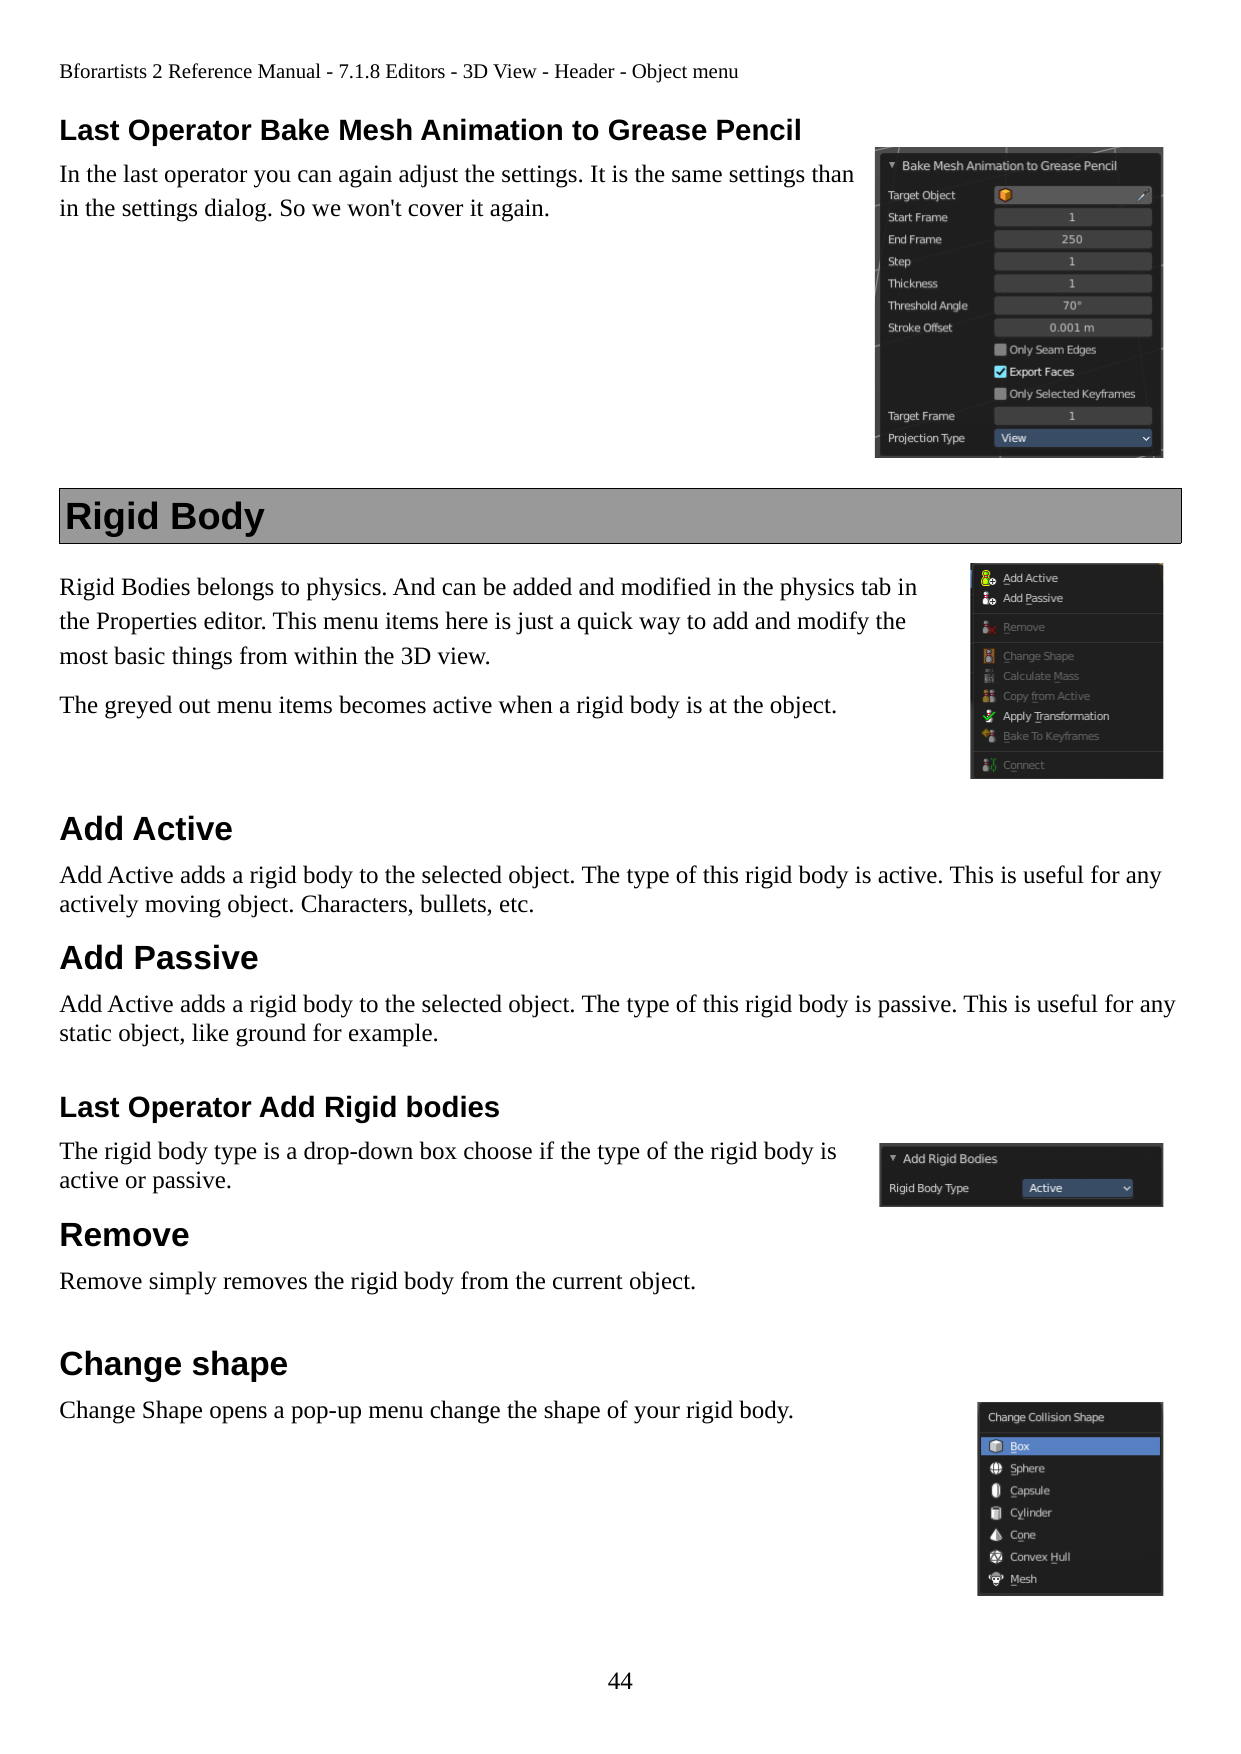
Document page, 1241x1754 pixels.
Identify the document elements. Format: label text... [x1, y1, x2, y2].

text static object, like ground for example. [59, 1018, 1181, 1047]
subtitle Last Operator Add Rigid bodies [59, 1090, 1181, 1124]
text The greyed out menu items becomes active when a rigid body is at the object. [59, 690, 970, 718]
text actively moving object. Characters, bullets, etc. [59, 889, 1181, 917]
subtitle Last Operator Bake Mesh Animation to Grease Pencil [59, 113, 1181, 146]
table_header Rigid Body [60, 489, 1181, 543]
text Add Active adds a rigid body to the selected object. The type of this rigid body is passive. This is useful for any [59, 989, 1181, 1018]
subtitle Add Passive [59, 938, 1181, 977]
text Add Active adds a rigid body to the selected object. The type of this rigid body is active. This is useful for any [59, 860, 1181, 889]
picture [970, 563, 1164, 779]
subtitle Change shape [59, 1344, 1181, 1383]
text Rigid Bodies belongs to physics. And can be added and modified in the physics tab in the Properties editor. This menu items here is just a quick way to add and modify the most basic things from within the 3D view. [59, 572, 970, 669]
picture [879, 1143, 1164, 1207]
text In the last operator you can again adjust the settings. It is the same settings than in the settings dialog. So we won't cover it again. [59, 159, 874, 222]
picture [874, 147, 1164, 458]
subtitle Remove [59, 1215, 1181, 1253]
subtitle Add Active [59, 809, 1181, 847]
picture [977, 1402, 1164, 1596]
text Remove simply removes the rigid body from the current object. [59, 1266, 1181, 1295]
text Change Shape opens a pop-up menu change the shape of your rigid body. [59, 1395, 1181, 1424]
text The rigid body type is a drop-down box choose if the type of the rigid body is active or passive. [59, 1136, 1181, 1194]
